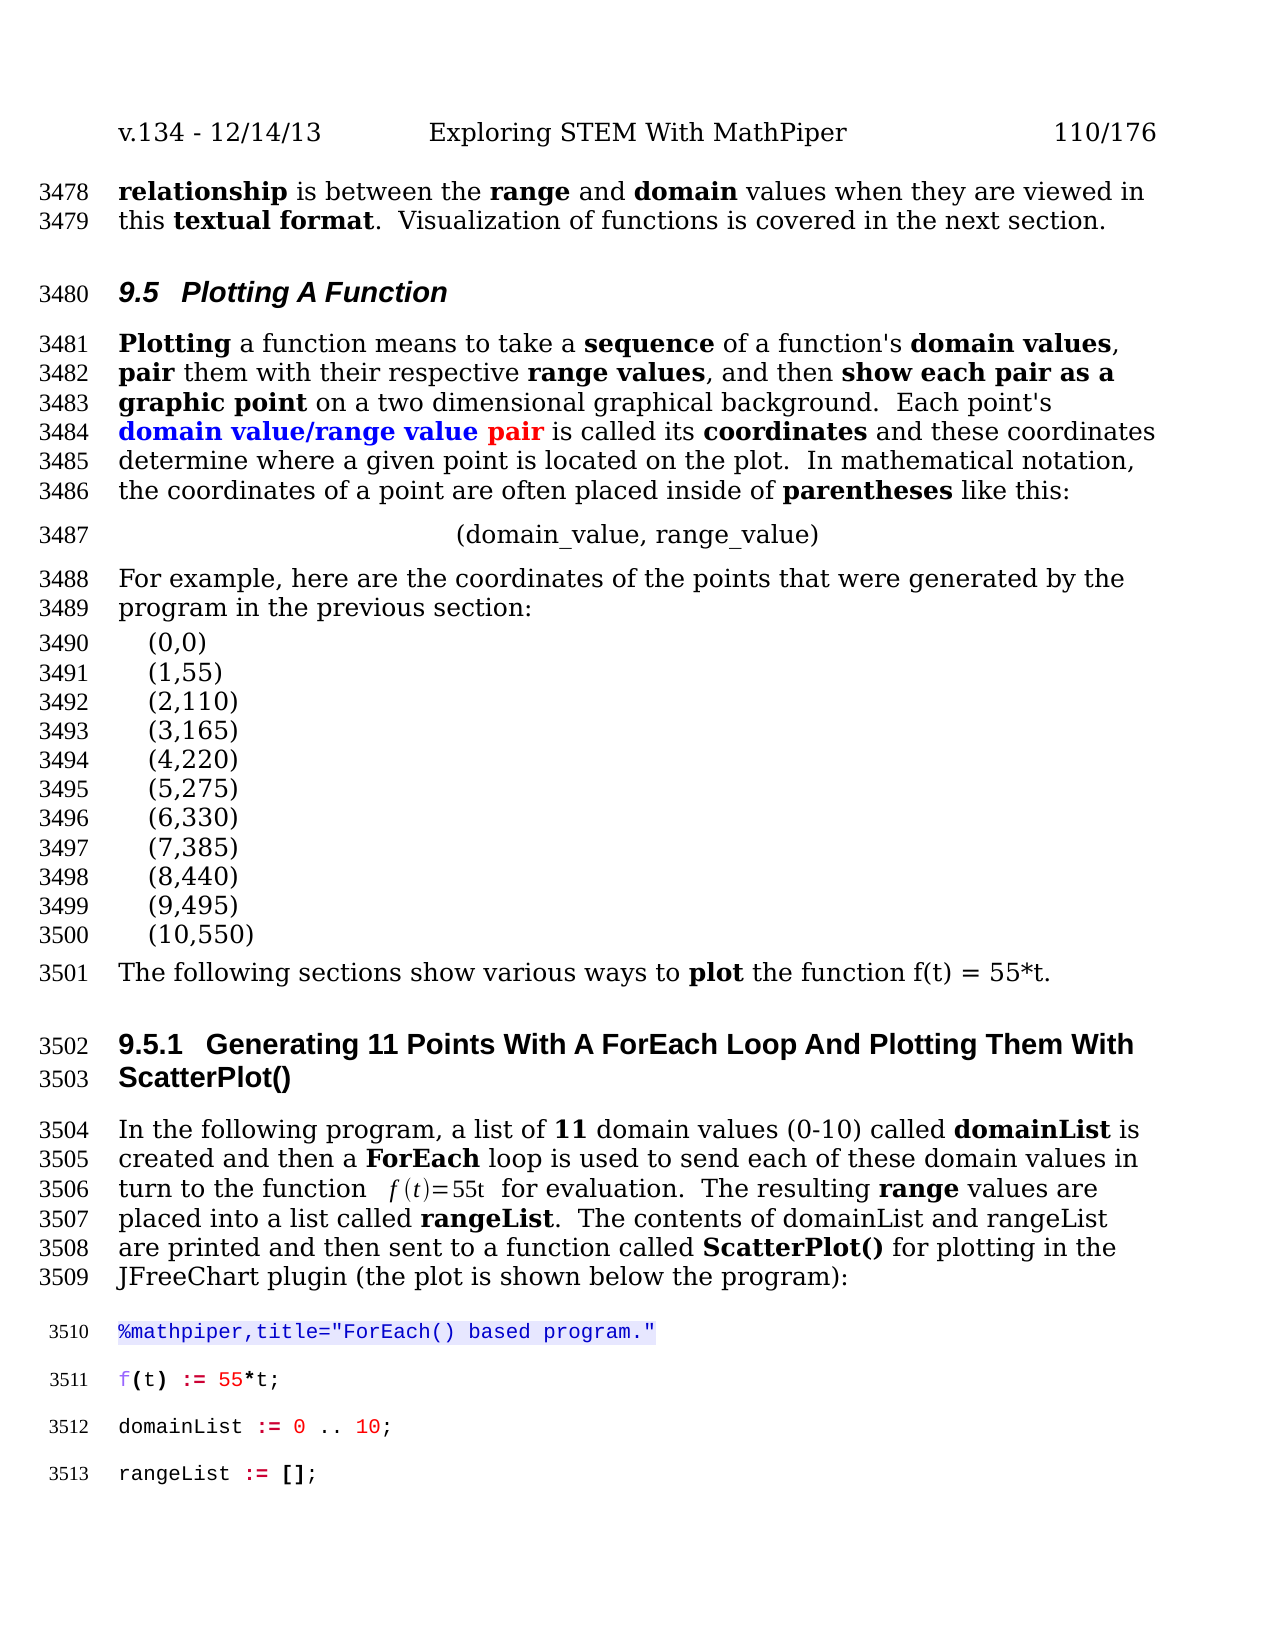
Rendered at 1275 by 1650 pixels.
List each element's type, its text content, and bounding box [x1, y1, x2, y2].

text (8,440) [148, 862, 1157, 891]
text f(t) := 55*t; [118, 1369, 1157, 1392]
text (5,275) [148, 774, 1157, 804]
text (7,385) [148, 833, 1157, 862]
text domainList := 0 .. 10; [118, 1416, 1157, 1439]
text (domain_value, range_value) [118, 520, 1157, 549]
text (4,220) [148, 745, 1157, 774]
text For example, here are the coordinates of the points that were generated by the program in the previous section: [118, 564, 1157, 623]
subtitle Plotting A Function [118, 274, 1157, 308]
text The following sections show various ways to plot the function f(t) = 55*t. [118, 958, 1157, 988]
text (9,495) [148, 891, 1157, 920]
text relationship is between the range and domain values when they are viewed in this textual format. Visualization of functions is covered in the next section. [118, 177, 1157, 236]
text (1,55) [148, 658, 1157, 687]
text (2,110) [148, 687, 1157, 716]
text Plotting a function means to take a sequence of a function's domain values, pair them with their respective range values, and then show each pair as a graphic point on a two dimensional graphical background. Each point's domain value/range value pair is called its coordinates and these coordinates determine where a given point is located on the plot. In mathematical notation, the coordinates of a point are often placed inside of parentheses like this: [118, 329, 1157, 505]
text (3,165) [148, 716, 1157, 745]
text %mathpiper,title="ForEach() based program." [118, 1321, 1157, 1345]
subtitle Generating 11 Points With A ForEach Loop And Plotting Them With ScatterPlot() [118, 1027, 1157, 1094]
text In the following program, a list of 11 domain values (0-10) called domainList is created and then a ForEach loop is used to send each of these domain values in turn to the functionfor evaluation. The resulting range values are placed into a list called rangeList. The contents of domainList and rangeList are printed and then sent to a function called ScatterPlot() for plotting in the JFreeChart plugin (the plot is shown below the program): [118, 1115, 1157, 1292]
text (6,330) [148, 804, 1157, 833]
text (0,0) [148, 629, 1157, 658]
text rangeList := []; [118, 1463, 1157, 1487]
text (10,550) [148, 920, 1157, 949]
